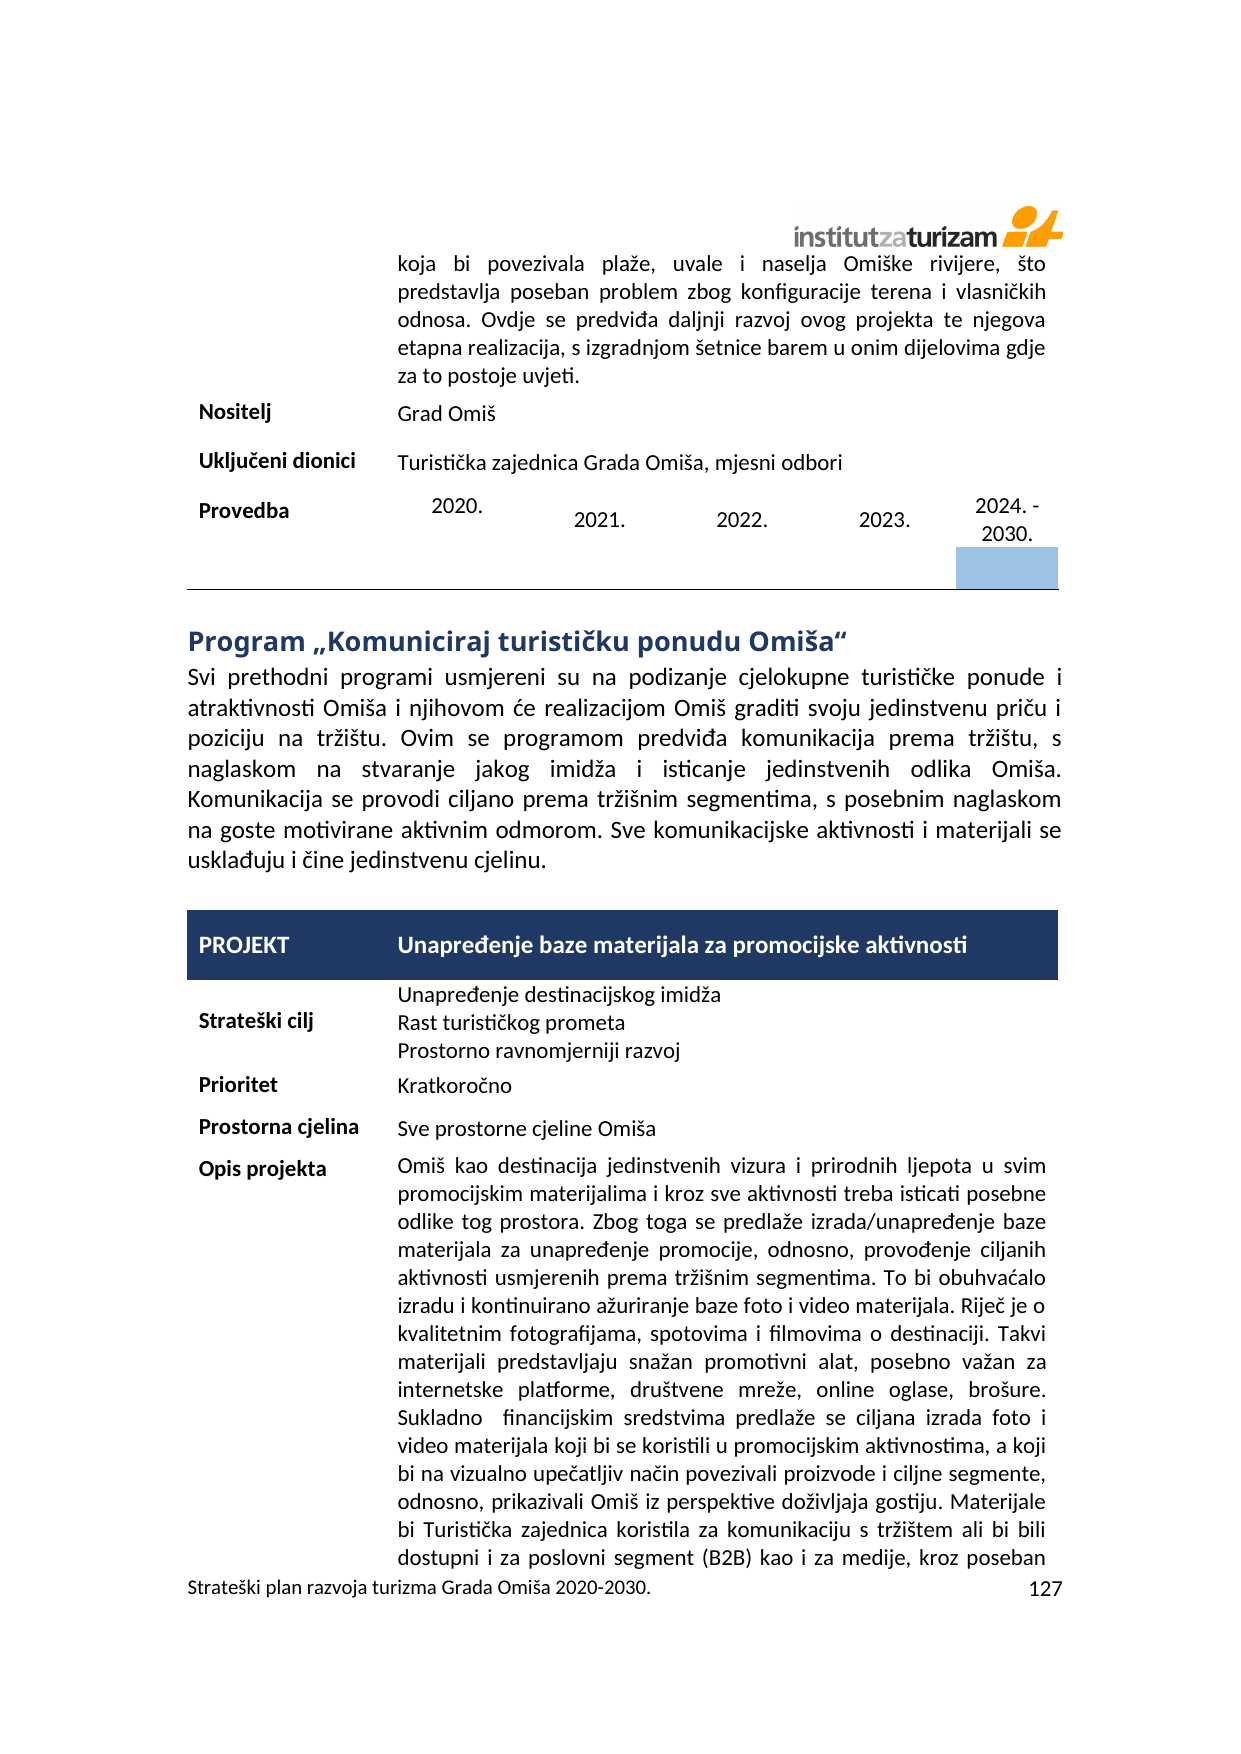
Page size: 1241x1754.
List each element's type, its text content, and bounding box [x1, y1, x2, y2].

table_cell 2022. [671, 491, 813, 547]
subtitle Program „Komuniciraj turističku ponudu Omiša“ [187, 623, 1063, 659]
table_cell Grad Omiš [386, 391, 1058, 433]
table_cell Prioritet [187, 1064, 386, 1106]
table_cell koja bi povezivala plaže, uvale i naselja Omiške rivijere, što predstavlja poseban problem zbog konfiguracije terena i vlasničkih odnosa. Ovdje se predviđa daljnji razvoj ovog projekta te njegova etapna realizacija, s izgradnjom šetnice barem u onim dijelovima gdje za to postoje uvjeti. [386, 247, 1058, 391]
table_cell PROJEKT [187, 547, 386, 589]
table_cell Omiš kao destinacija jedinstvenih vizura i prirodnih ljepota u svim promocijskim materijalima i kroz sve aktivnosti treba isticati posebne odlike tog prostora. Zbog toga se predlaže izrada/unapređenje baze materijala za unapređenje promocije, odnosno, provođenje ciljanih aktivnosti usmjerenih prema tržišnim segmentima. To bi obuhvaćalo izradu i kontinuirano ažuriranje baze foto i video materijala. Riječ je o kvalitetnim fotografijama, spotovima i filmovima o destinaciji. Takvi materijali predstavljaju snažan promotivni alat, posebno važan za internetske platforme, društvene mreže, online oglase, brošure. Sukladno financijskim sredstvima predlaže se ciljana izrada foto i video materijala koji bi se koristili u promocijskim aktivnostima, a koji bi na vizualno upečatljiv način povezivali proizvode i ciljne segmente, odnosno, prikazivali Omiš iz perspektive doživljaja gostiju. Materijale bi Turistička zajednica koristila za komunikaciju s tržištem ali bi bili dostupni i za poslovni segment (B2B) kao i za medije, kroz poseban [386, 1149, 1058, 1571]
table_cell Strateški cilj [187, 980, 386, 1064]
table_cell [671, 547, 813, 589]
table_cell [529, 547, 671, 589]
table_cell [956, 547, 1058, 589]
table_cell Nositelj [187, 391, 386, 433]
table_cell Opis projekta [187, 1149, 386, 1571]
table_header Unapređenje baze materijala za promocijske aktivnosti [386, 910, 1058, 980]
table_cell Prostorna cjelina [187, 1106, 386, 1149]
table_cell [187, 247, 386, 391]
table_header PROJEKT [187, 910, 386, 980]
text Svi prethodni programi usmjereni su na podizanje cjelokupne turističke ponude i atraktivnosti Omiša i njihovom će realizacijom Omiš graditi svoju jedinstvenu priču i poziciju na tržištu. Ovim se programom predviđa komunikacija prema tržištu, s naglaskom na stvaranje jakog imidža i isticanje jedinstvenih odlika Omiša. Komunikacija se provodi ciljano prema tržišnim segmentima, s posebnim naglaskom na goste motivirane aktivnim odmorom. Sve komunikacijske aktivnosti i materijali se usklađuju i čine jedinstvenu cjelinu. [187, 662, 1063, 875]
table_cell Sve prostorne cjeline Omiša [386, 1106, 1058, 1149]
table_cell [386, 547, 528, 589]
table_cell Unapređenje destinacijskog imidža Rast turističkog prometa Prostorno ravnomjerniji razvoj [386, 980, 1058, 1064]
table_cell Turistička zajednica Grada Omiša, mjesni odbori [386, 434, 1058, 491]
table_cell Provedba [187, 491, 386, 547]
table_cell 2024. - 2030. [956, 491, 1058, 547]
table_cell 2021. [529, 491, 671, 547]
table_cell Kratkoročno [386, 1064, 1058, 1106]
table_cell [814, 547, 956, 589]
table_cell Uključeni dionici [187, 434, 386, 491]
table_cell 2020. [386, 491, 528, 547]
table_cell 2023. [814, 491, 956, 547]
